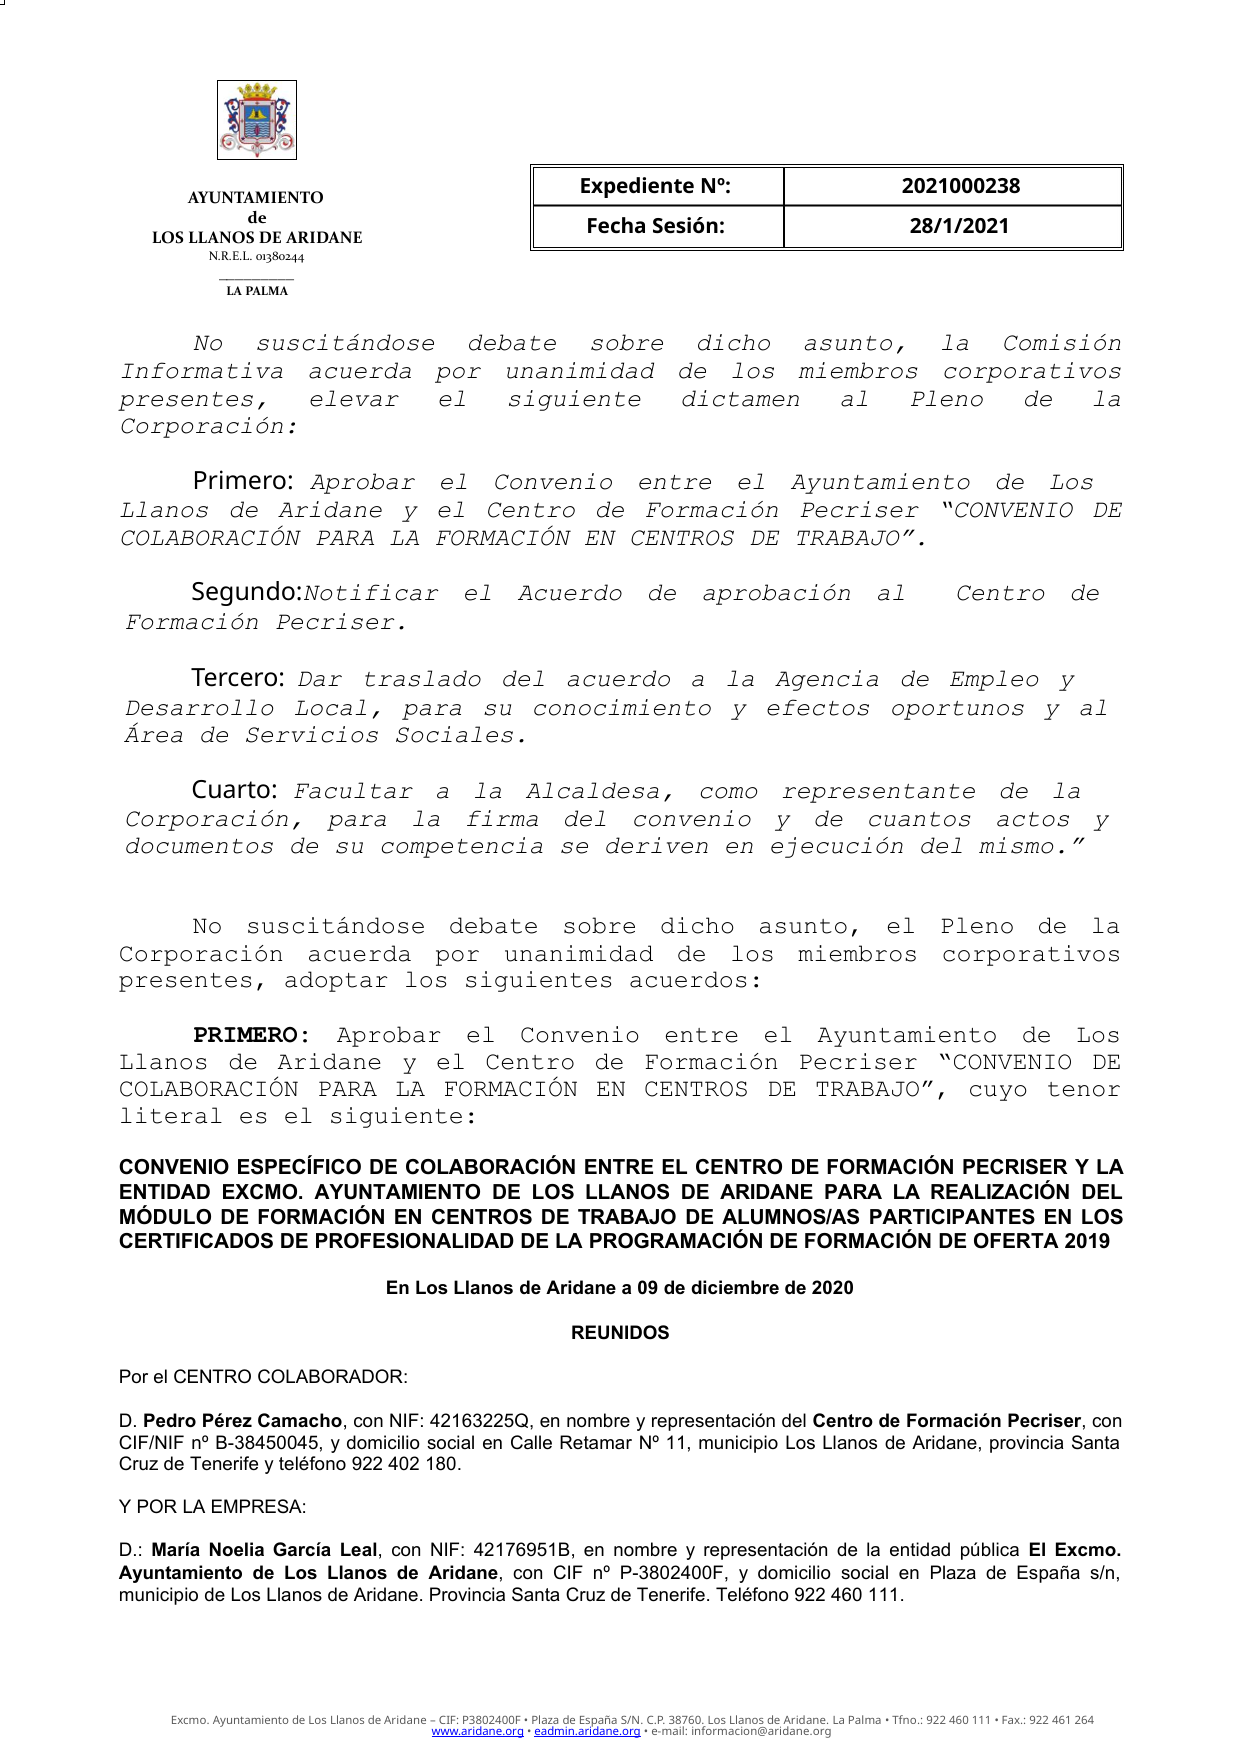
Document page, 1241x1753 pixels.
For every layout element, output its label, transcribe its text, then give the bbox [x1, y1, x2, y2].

text Cruz de Tenerife y teléfono 922 402 180. [119, 1454, 1146, 1474]
text 2021000238 [902, 173, 1059, 198]
text D. Pedro Pérez Camacho, con NIF: 42163225Q, en nombre y representación del Centro de Formación Pecriser, con [119, 1411, 1146, 1431]
text Primero: Aprobar el Convenio entre el Ayuntamiento de Los [192, 467, 1146, 495]
text Fecha Sesión: [586, 214, 761, 239]
text Excmo. Ayuntamiento de Los Llanos de Aridane – CIF: P3802400F • Plaza de España S/N. C.P. 38760. Los Llanos de Aridane. La Palma • Tfno.: 922 460 111 • Fax.: 922 461 264 [171, 1713, 1095, 1727]
text COLABORACIÓN PARA LA FORMACIÓN EN CENTROS DE TRABAJO”. [119, 523, 1146, 551]
text Área de Servicios Sociales. [124, 721, 1133, 748]
text No suscitándose debate sobre dicho asunto, el Pleno de la [192, 911, 1146, 940]
text Expediente Nº: [579, 173, 761, 198]
text presentes, elevar el siguiente dictamen al Pleno de la [119, 384, 1146, 412]
text Por el CENTRO COLABORADOR: [119, 1367, 433, 1388]
text AYUNTAMIENTO [188, 190, 387, 207]
text LA PALMA [226, 286, 317, 298]
text COLABORACIÓN PARA LA FORMACIÓN EN CENTROS DE TRABAJO”, cuyo tenor [119, 1075, 1146, 1102]
text 28/1/2021 [909, 214, 1059, 239]
text CONVENIO ESPECÍFICO DE COLABORACIÓN ENTRE EL CENTRO DE FORMACIÓN PECRISER Y LA [119, 1156, 1147, 1179]
text Segundo:Notificar el Acuerdo de aprobación al Centro de [191, 578, 1133, 606]
text No suscitándose debate sobre dicho asunto, la Comisión [192, 328, 1146, 356]
text Corporación acuerda por unanimidad de los miembros corporativos [119, 940, 1146, 967]
text PRIMERO: Aprobar el Convenio entre el Ayuntamiento de Los [192, 1019, 1146, 1048]
picture [218, 81, 296, 159]
text de [247, 210, 387, 227]
text Ayuntamiento de Los Llanos de Aridane, con CIF nº P-3802400F, y domicilio social en Plaza de España s/n, [119, 1562, 1145, 1583]
text MÓDULO DE FORMACIÓN EN CENTROS DE TRABAJO DE ALUMNOS/AS PARTICIPANTES EN LOS [119, 1206, 1147, 1229]
text Y POR LA EMPRESA: [119, 1496, 332, 1517]
text D.: María Noelia García Leal, con NIF: 42176951B, en nombre y representación de la entidad pública El Excmo. [119, 1540, 1145, 1561]
text _ [317, 266, 327, 282]
text municipio de Los Llanos de Aridane. Provincia Santa Cruz de Tenerife. Teléfono 922 460 111. [119, 1584, 1145, 1605]
picture [531, 165, 1123, 250]
text REUNIDOS [571, 1323, 695, 1344]
text Formación Pecriser. [124, 607, 1133, 635]
text Cuarto: Facultar a la Alcaldesa, como representante de la [191, 775, 1133, 804]
text Corporación: [119, 412, 1146, 439]
text Llanos de Aridane y el Centro de Formación Pecriser “CONVENIO DE [119, 1048, 1146, 1075]
text CERTIFICADOS DE PROFESIONALIDAD DE LA PROGRAMACIÓN DE FORMACIÓN DE OFERTA 2019 [119, 1230, 1147, 1253]
text Informativa acuerda por unanimidad de los miembros corporativos [119, 356, 1146, 384]
text documentos de su competencia se deriven en ejecución del mismo.” [124, 832, 1133, 859]
text ________ [226, 266, 317, 282]
text LOS LLANOS DE ARIDANE [152, 230, 387, 247]
text ENTIDAD EXCMO. AYUNTAMIENTO DE LOS LLANOS DE ARIDANE PARA LA REALIZACIÓN DEL [119, 1181, 1147, 1204]
text _ [219, 266, 226, 279]
text Llanos de Aridane y el Centro de Formación Pecriser “CONVENIO DE [119, 495, 1146, 523]
text N.R.E.L. 01380244 [208, 250, 327, 262]
text CIF/NIF nº B-38450045, y domicilio social en Calle Retamar Nº 11, municipio Los Llanos de Aridane, provincia Santa [119, 1432, 1146, 1453]
text www.aridane.org • eadmin.aridane.org • e-mail: informacion@aridane.org [431, 1724, 834, 1738]
text presentes, adoptar los siguientes acuerdos: [119, 967, 1146, 993]
text Tercero: Dar traslado del acuerdo a la Agencia de Empleo y [191, 664, 1133, 692]
text literal es el siguiente: [119, 1102, 1146, 1129]
text Corporación, para la firma del convenio y de cuantos actos y [124, 804, 1133, 832]
text Desarrollo Local, para su conocimiento y efectos oportunos y al [124, 692, 1133, 721]
text En Los Llanos de Aridane a 09 de diciembre de 2020 [386, 1277, 879, 1298]
